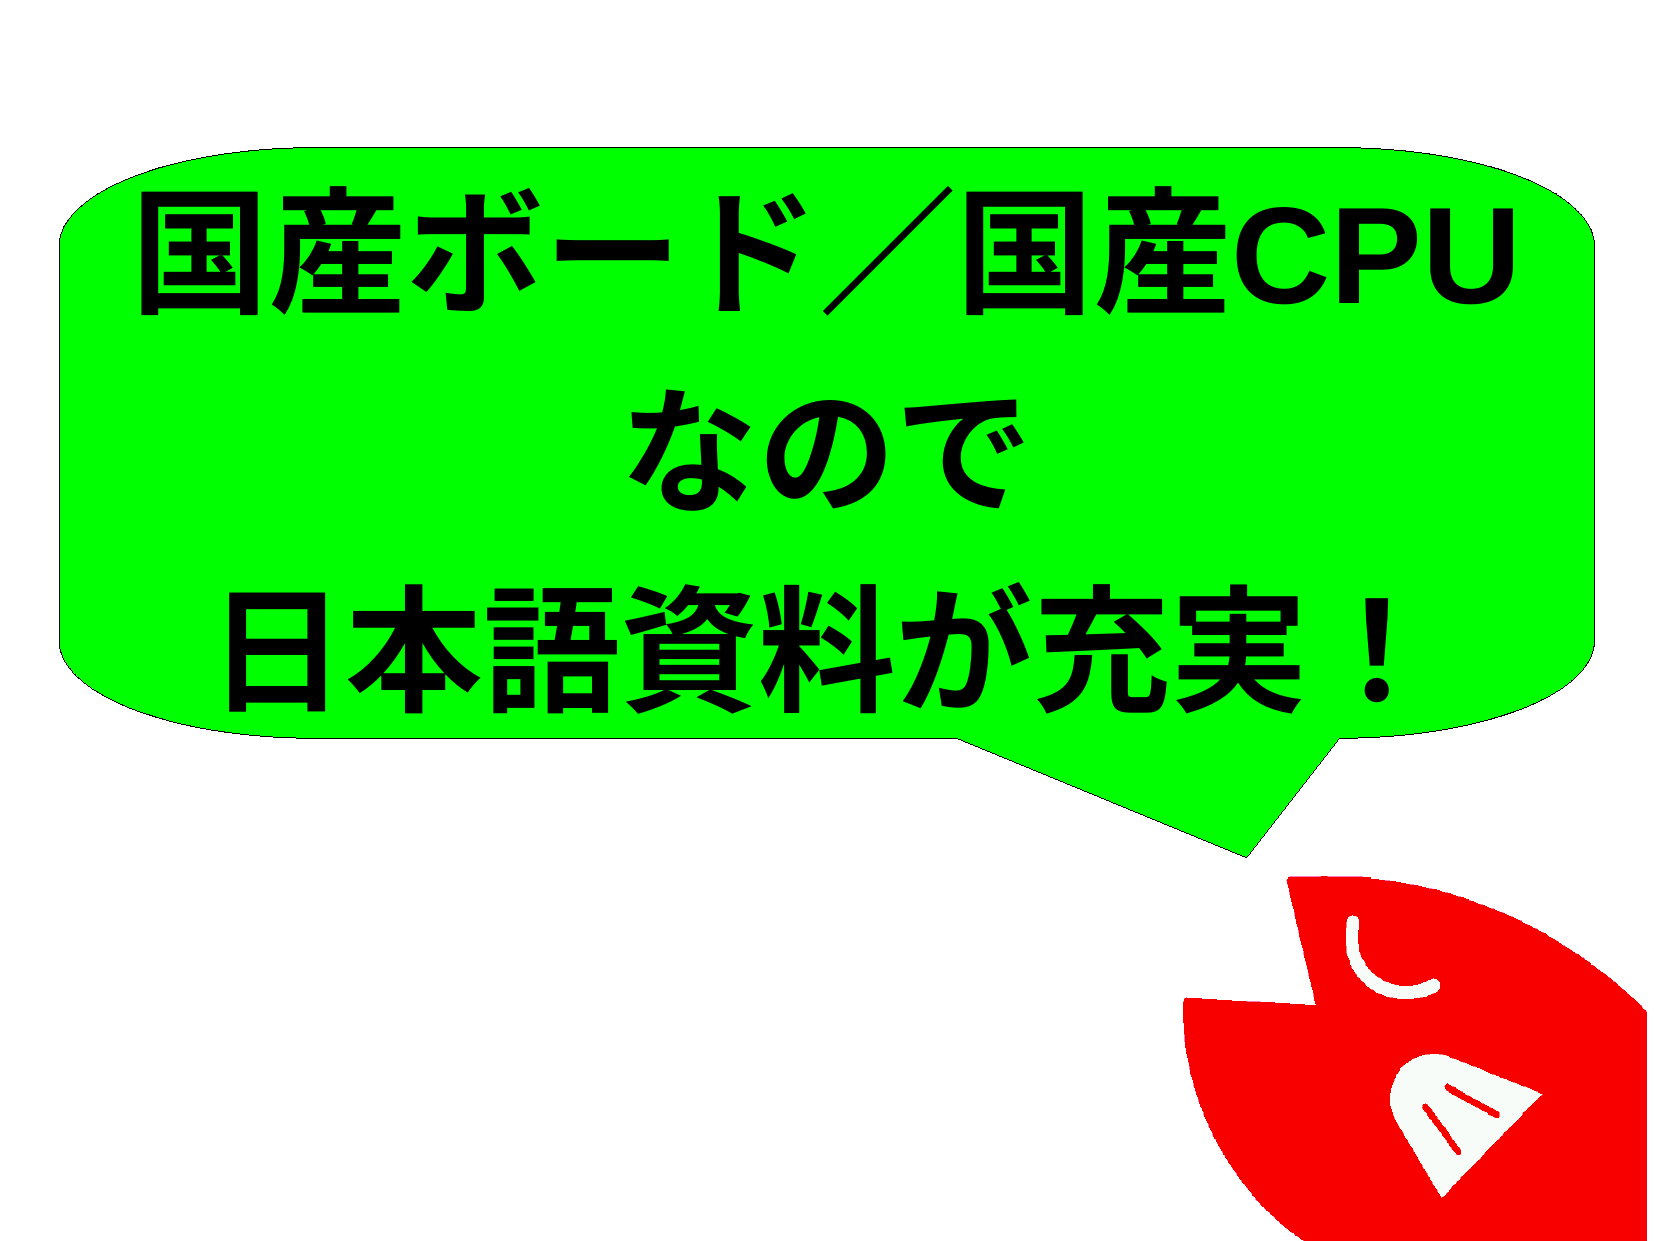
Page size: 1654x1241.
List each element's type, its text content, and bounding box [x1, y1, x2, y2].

text_box 国産ボード／国産CPU なので 日本語資料が充実！ [59, 147, 1595, 858]
picture [1151, 856, 1647, 1241]
